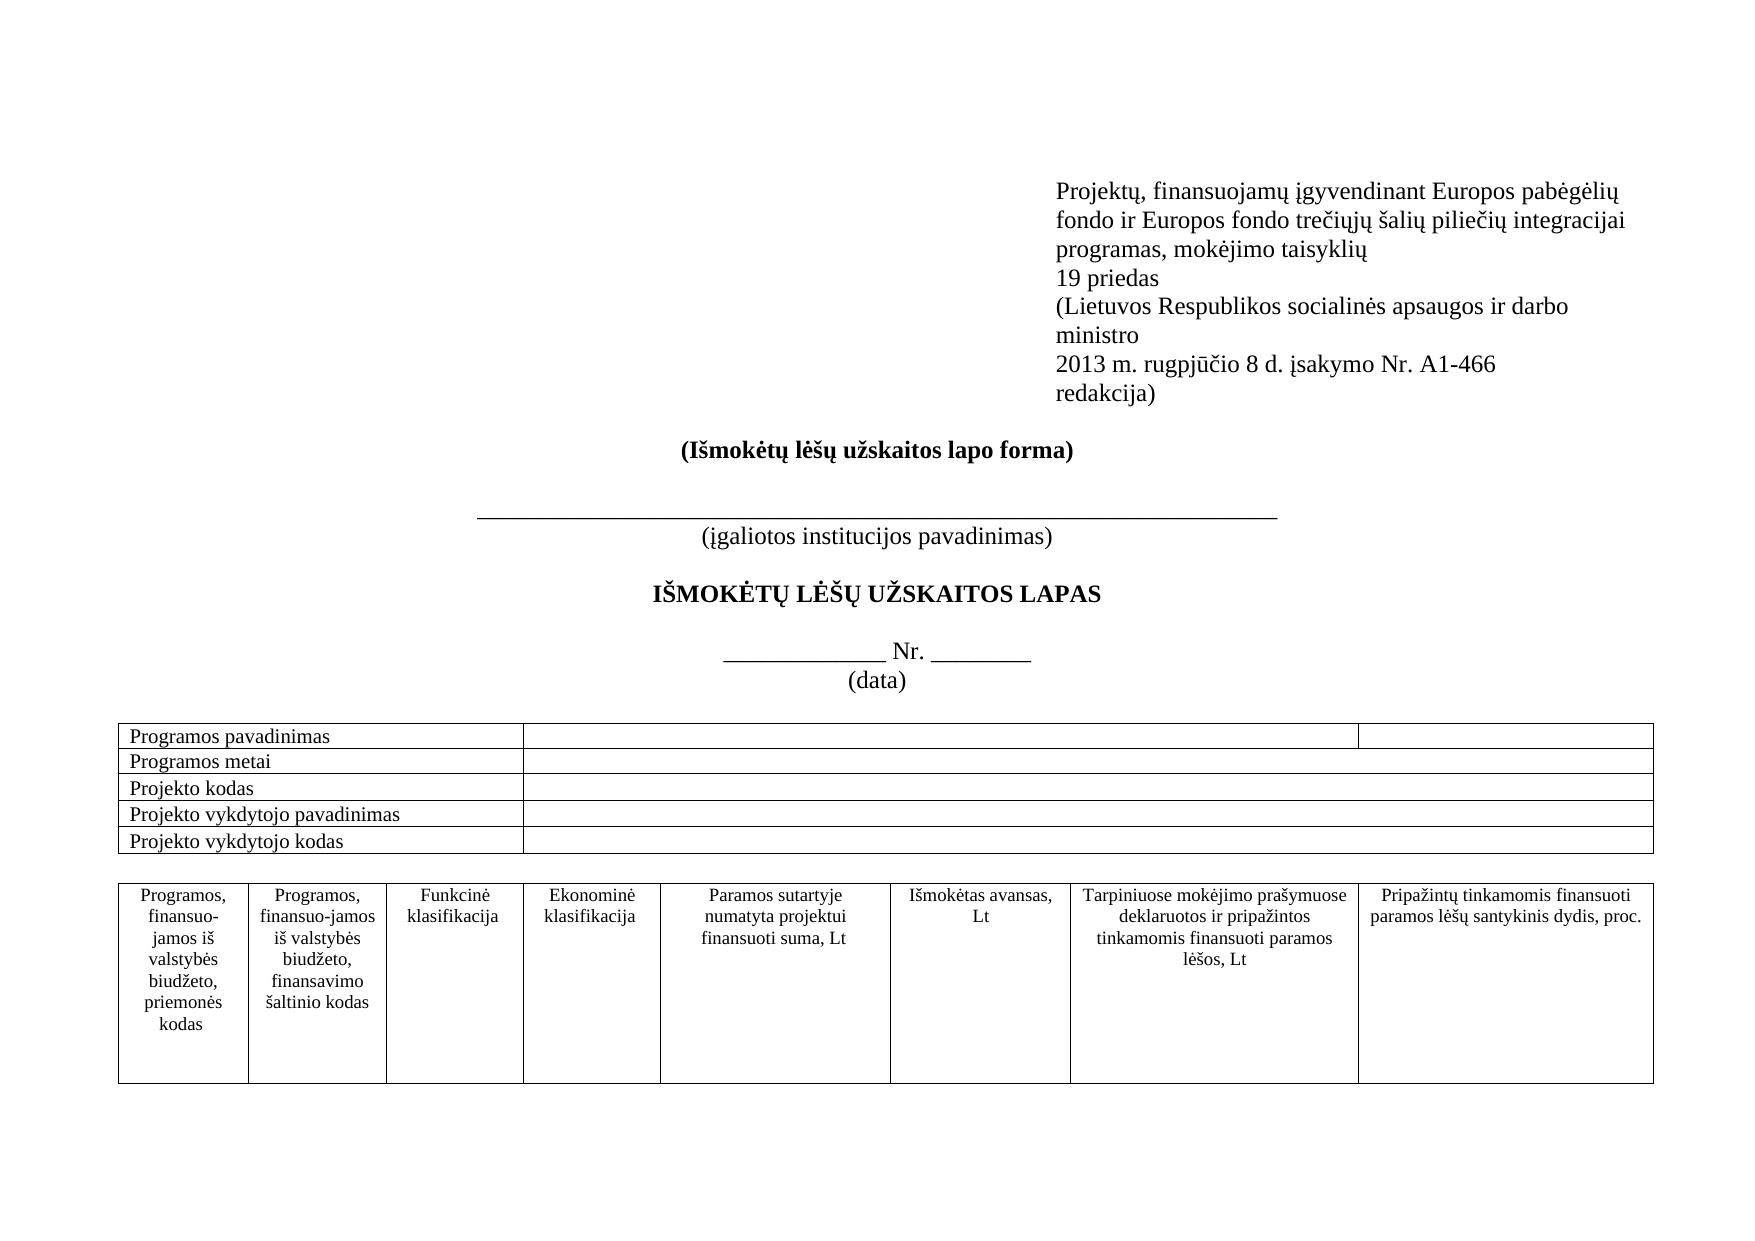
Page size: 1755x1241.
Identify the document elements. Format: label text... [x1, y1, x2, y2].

text (data) [118, 665, 1636, 694]
table_cell [891, 801, 1071, 826]
table_cell [661, 801, 891, 826]
table_header Programos, finansuo-jamos iš valstybės biudžeto, priemonės kodas [119, 884, 248, 1082]
text (Lietuvos Respublikos socialinės apsaugos ir darbo [1056, 291, 1636, 320]
text fondo ir Europos fondo trečiųjų šalių piliečių integracijai [1056, 205, 1636, 234]
table_header Programos pavadinimas [119, 724, 523, 748]
table_cell [891, 749, 1071, 773]
table_cell Projekto vykdytojo kodas [119, 827, 523, 853]
table_cell [1359, 774, 1653, 799]
text 2013 m. rugpjūčio 8 d. įsakymo Nr. A1-466 [1056, 349, 1636, 378]
table_header Tarpiniuose mokėjimo prašymuose deklaruotos ir pripažintos tinkamomis finansuoti paramos lėšos, Lt [1071, 884, 1358, 1082]
table_header [1071, 724, 1358, 748]
table_header Pripažintų tinkamomis finansuoti paramos lėšų santykinis dydis, proc. [1359, 884, 1653, 1082]
table_cell [1359, 827, 1653, 853]
table_cell [524, 827, 661, 853]
table_header Paramos sutartyje numatyta projektui finansuoti suma, Lt [661, 884, 890, 1082]
table_cell Projekto kodas [119, 774, 523, 799]
table_cell [524, 749, 661, 773]
text ________________________________________________________________ [118, 493, 1636, 521]
table_cell [1071, 749, 1358, 773]
text redakcija) [1056, 378, 1636, 406]
table_cell [524, 801, 661, 826]
table_cell [1071, 774, 1358, 799]
table_header [1359, 724, 1653, 748]
text Projektų, finansuojamų įgyvendinant Europos pabėgėlių [1056, 176, 1636, 205]
table_cell Programos metai [119, 749, 523, 773]
table_cell [1359, 801, 1653, 826]
table_cell [1359, 749, 1653, 773]
table_header Išmokėtas avansas, Lt [891, 884, 1070, 1082]
table_header Ekonominė klasifikacija [524, 884, 660, 1082]
table_header [661, 724, 891, 748]
text IŠMOKĖTŲ LĖŠŲ UŽSKAITOS LAPAS [118, 579, 1636, 608]
table_cell Projekto vykdytojo pavadinimas [119, 801, 523, 826]
text ministro [1056, 320, 1636, 349]
table_cell [524, 774, 661, 799]
table_cell [661, 774, 891, 799]
table_cell [1071, 801, 1358, 826]
table_header Funkcinė klasifikacija [387, 884, 523, 1082]
text _____________ Nr. ________ [118, 636, 1636, 665]
table_header [891, 724, 1071, 748]
text (įgaliotos institucijos pavadinimas) [118, 521, 1636, 550]
text (Išmokėtų lėšų užskaitos lapo forma) [118, 435, 1636, 464]
table_cell [661, 749, 891, 773]
table_header [524, 724, 661, 748]
table_cell [1071, 827, 1358, 853]
text 19 priedas [1056, 263, 1636, 291]
table_cell [891, 774, 1071, 799]
text programas, mokėjimo taisyklių [1056, 234, 1636, 263]
table_header Programos, finansuo-jamos iš valstybės biudžeto, finansavimo šaltinio kodas [249, 884, 386, 1082]
table_cell [891, 827, 1071, 853]
table_cell [661, 827, 891, 853]
